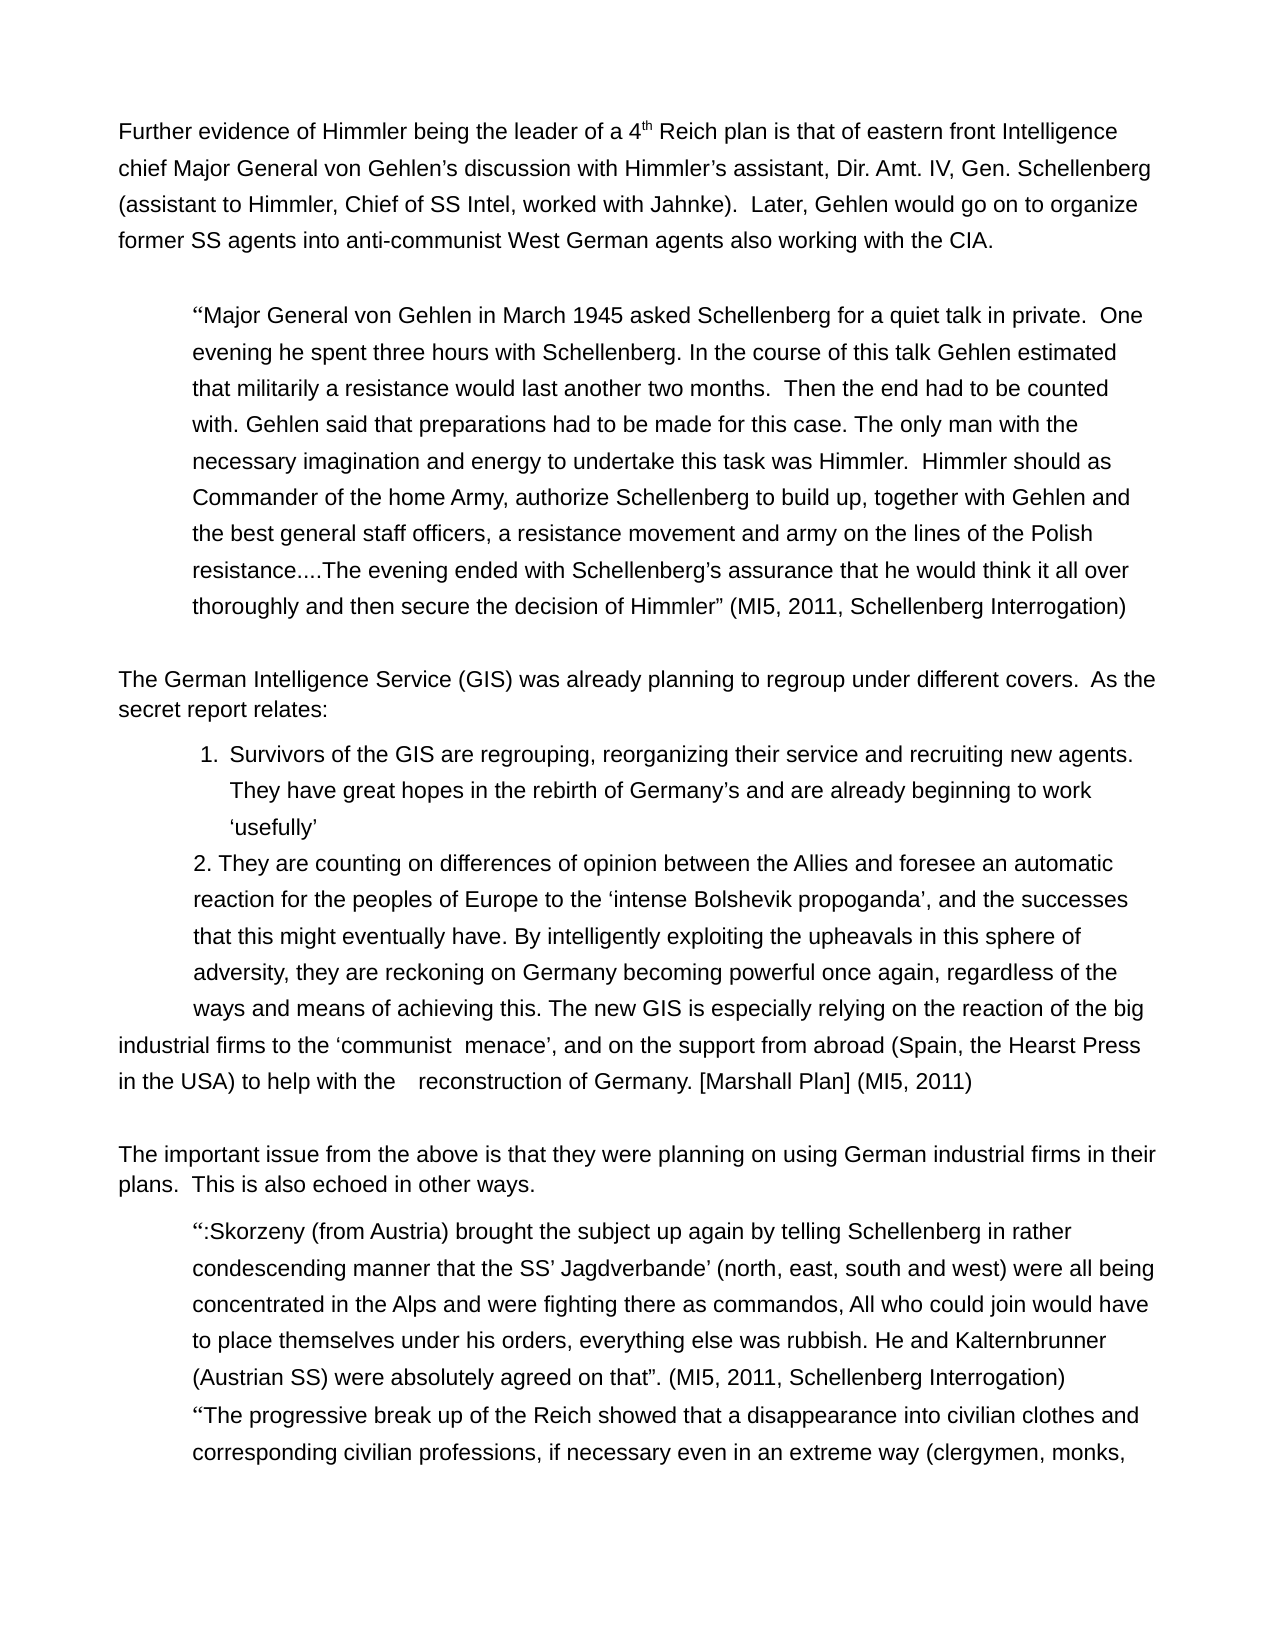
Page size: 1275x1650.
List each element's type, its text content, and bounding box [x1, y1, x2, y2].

text “Major General von Gehlen in March 1945 asked Schellenberg for a quiet talk in private. One evening he spent three hours with Schellenberg. In the course of this talk Gehlen estimated that militarily a resistance would last another two months. Then the end had to be counted with. Gehlen said that preparations had to be made for this case. The only man with the necessary imagination and energy to undertake this task was Himmler. Himmler should as Commander of the home Army, authorize Schellenberg to build up, together with Gehlen and the best general staff officers, a resistance movement and army on the lines of the Polish resistance....The evening ended with Schellenberg’s assurance that he would think it all over thoroughly and then secure the decision of Himmler” (MI5, 2011, Schellenberg Interrogation) [192, 300, 1157, 619]
list Survivors of the GIS are regrouping, reorganizing their service and recruiting new agents. They have great hopes in the rebirth of Germany’s and are already beginning to work ‘usefully’ [200, 741, 1157, 840]
text The German Intelligence Service (GIS) was already planning to regroup under different covers. As the secret report relates: [118, 666, 1157, 722]
text “:Skorzeny (from Austria) brought the subject up again by telling Schellenberg in rather condescending manner that the SS’ Jagdverbande’ (north, east, south and west) were all being concentrated in the Alps and were fighting there as commandos, All who could join would have to place themselves under his orders, everything else was rubbish. He and Kalternbrunner (Austrian SS) were absolutely agreed on that”. (MI5, 2011, Schellenberg Interrogation) [192, 1216, 1157, 1390]
text 2. They are counting on differences of opinion between the Allies and foresee an automatic reaction for the peoples of Europe to the ‘intense Bolshevik propoganda’, and the successes that this might eventually have. By intelligently exploiting the upheavals in this sphere of adversity, they are reckoning on Germany becoming powerful once again, regardless of the ways and means of achieving this. The new GIS is especially relying on the reaction of the big industrial firms to the ‘communist menace’, and on the support from abroad (Spain, the Hearst Press in the USA) to help with the reconstruction of Germany. [Marshall Plan] (MI5, 2011) [118, 850, 1157, 1094]
text “The progressive break up of the Reich showed that a disappearance into civilian clothes and corresponding civilian professions, if necessary even in an extreme way (clergymen, monks, [192, 1400, 1157, 1465]
text The important issue from the above is that they were planning on using German industrial firms in their plans. This is also echoed in other ways. [118, 1141, 1157, 1197]
text Further evidence of Himmler being the leader of a 4th Reich plan is that of eastern front Intelligence chief Major General von Gehlen’s discussion with Himmler’s assistant, Dir. Amt. IV, Gen. Schellenberg (assistant to Himmler, Chief of SS Intel, worked with Jahnke). Later, Gehlen would go on to organize former SS agents into anti-communist West German agents also working with the CIA. [118, 118, 1157, 253]
